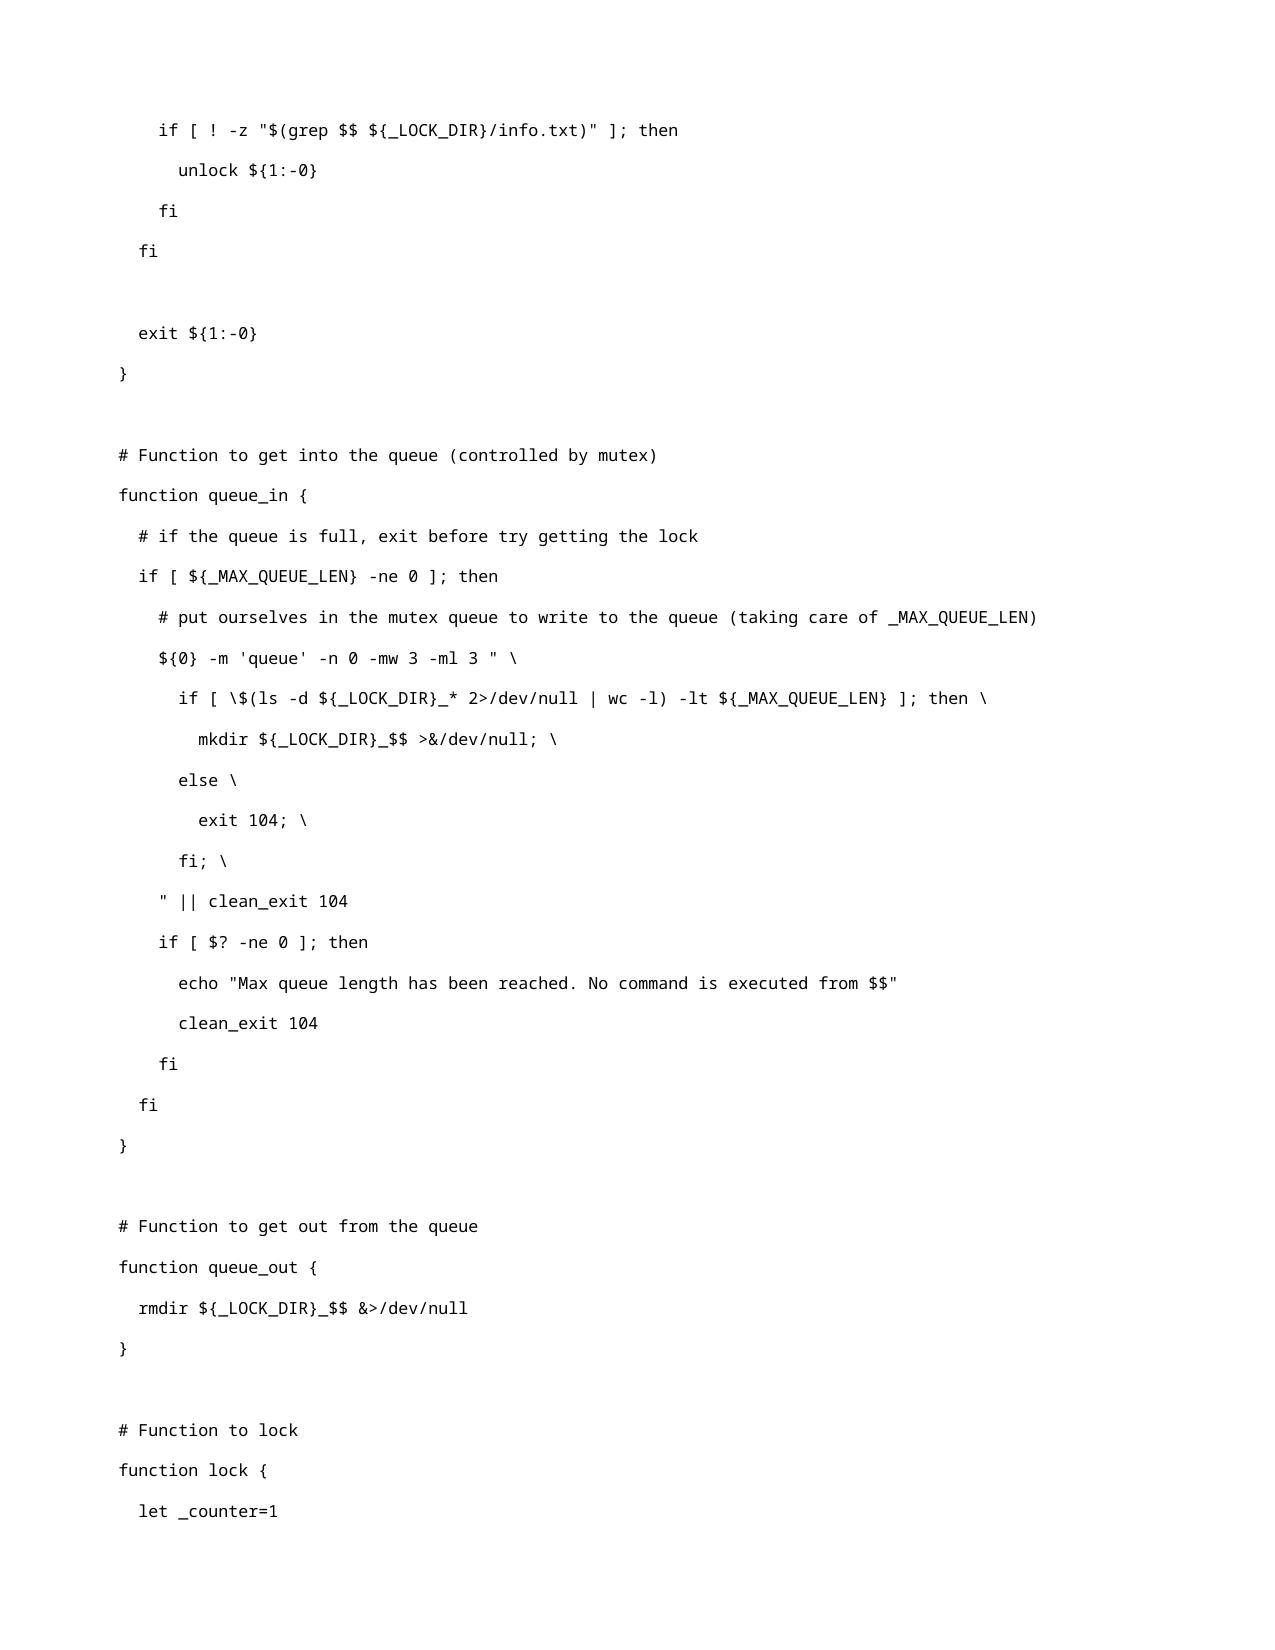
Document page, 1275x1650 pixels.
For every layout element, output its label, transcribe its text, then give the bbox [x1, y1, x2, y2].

text if [ ${_MAX_QUEUE_LEN} -ne 0 ]; then [118, 565, 1157, 588]
text # Function to lock [118, 1418, 1157, 1441]
text } [118, 1134, 1157, 1156]
text rmdir ${_LOCK_DIR}_$$ &>/dev/null [118, 1296, 1157, 1319]
text } [118, 362, 1157, 384]
text " || clean_exit 104 [118, 890, 1157, 913]
text fi [118, 199, 1157, 222]
text fi; \ [118, 849, 1157, 872]
text else \ [118, 768, 1157, 791]
text fi [118, 1093, 1157, 1116]
text let _counter=1 [118, 1499, 1157, 1522]
text fi [118, 240, 1157, 263]
text if [ ! -z "$(grep $$ ${_LOCK_DIR}/info.txt)" ]; then [118, 118, 1157, 141]
text exit 104; \ [118, 809, 1157, 831]
text # put ourselves in the mutex queue to write to the queue (taking care of _MAX_QUEUE_LEN) [118, 606, 1157, 628]
text unlock ${1:-0} [118, 159, 1157, 181]
text if [ $? -ne 0 ]; then [118, 931, 1157, 953]
text # Function to get into the queue (controlled by mutex) [118, 443, 1157, 466]
text mkdir ${_LOCK_DIR}_$$ >&/dev/null; \ [118, 727, 1157, 750]
text function queue_in { [118, 484, 1157, 506]
text # Function to get out from the queue [118, 1215, 1157, 1238]
text ${0} -m 'queue' -n 0 -mw 3 -ml 3 " \ [118, 646, 1157, 669]
text if [ \$(ls -d ${_LOCK_DIR}_* 2>/dev/null | wc -l) -lt ${_MAX_QUEUE_LEN} ]; then \ [118, 687, 1157, 709]
text exit ${1:-0} [118, 321, 1157, 344]
text clean_exit 104 [118, 1012, 1157, 1034]
text # if the queue is full, exit before try getting the lock [118, 524, 1157, 547]
text function queue_out { [118, 1256, 1157, 1278]
text } [118, 1337, 1157, 1359]
text echo "Max queue length has been reached. No command is executed from $$" [118, 971, 1157, 994]
text function lock { [118, 1459, 1157, 1481]
text fi [118, 1052, 1157, 1075]
